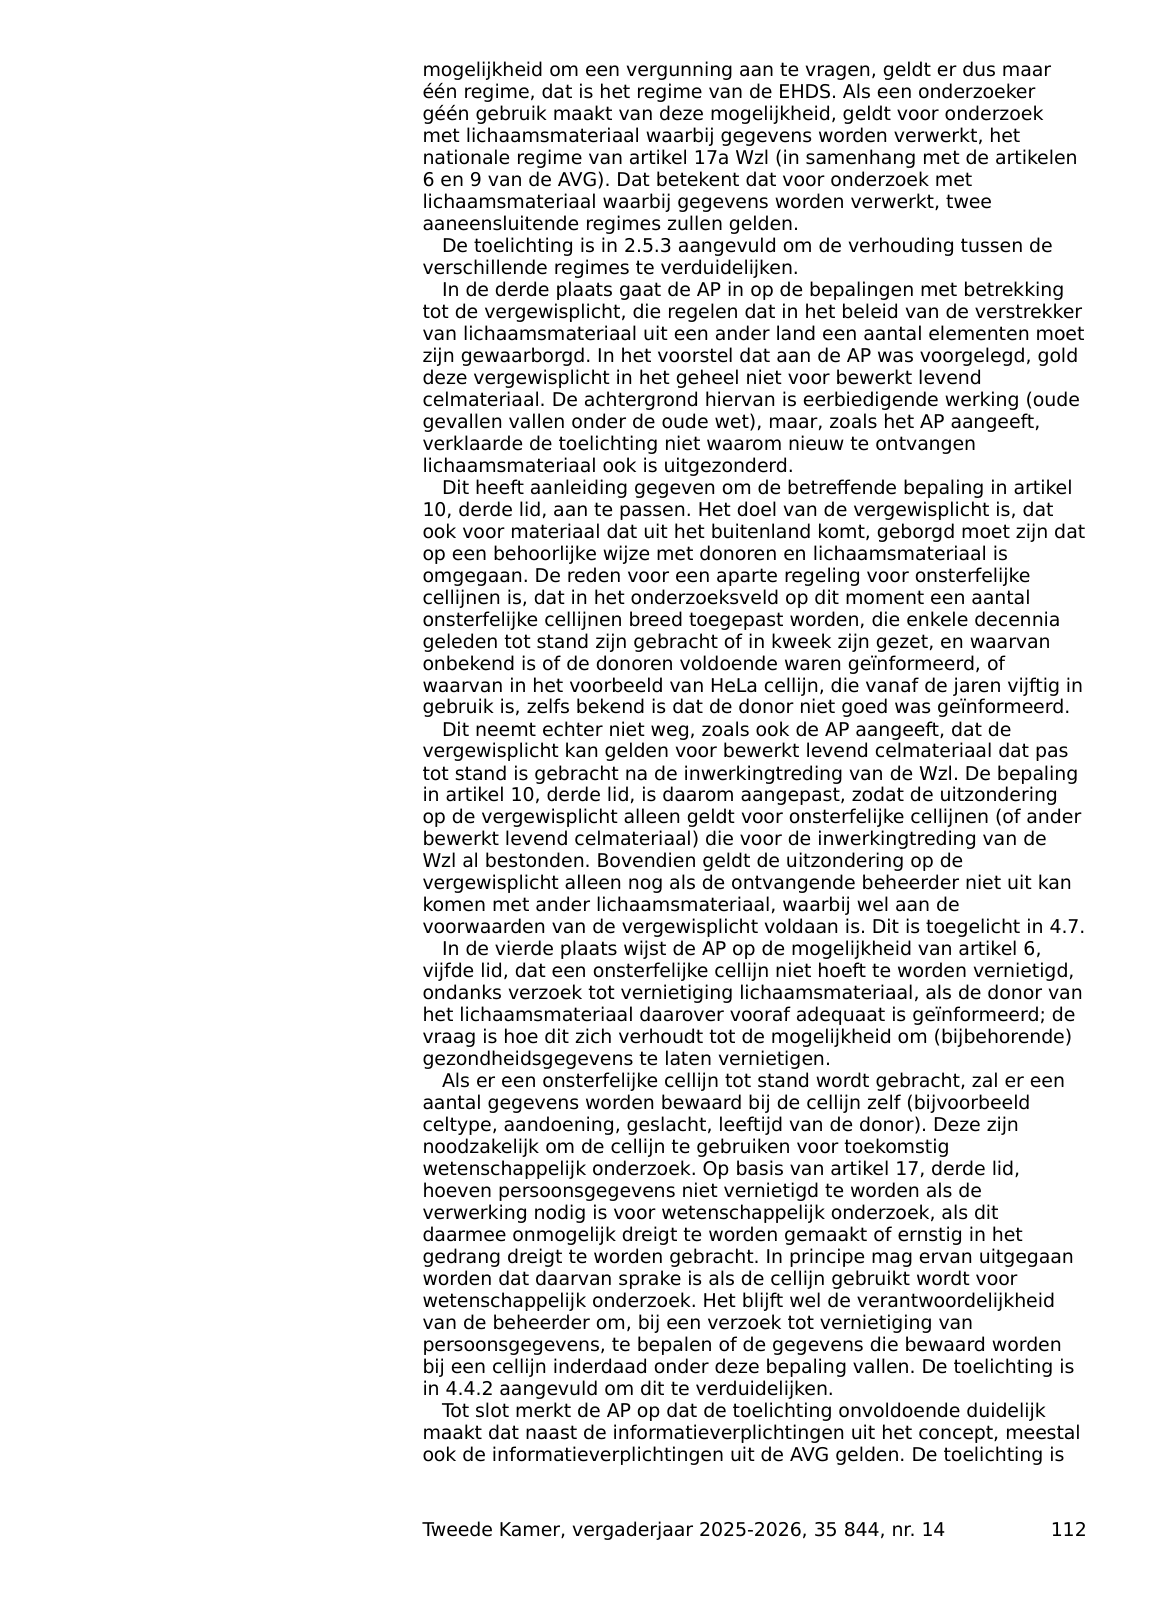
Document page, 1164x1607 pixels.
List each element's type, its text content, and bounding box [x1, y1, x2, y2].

text mogelijkheid om een vergunning aan te vragen, geldt er dus maar één regime, dat is het regime van de EHDS. Als een onderzoeker géén gebruik maakt van deze mogelijkheid, geldt voor onderzoek met lichaamsmateriaal waarbij gegevens worden verwerkt, het nationale regime van artikel 17a Wzl (in samenhang met de artikelen 6 en 9 van de AVG). Dat betekent dat voor onderzoek met lichaamsmateriaal waarbij gegevens worden verwerkt, twee aaneensluitende regimes zullen gelden. [422, 59, 1087, 235]
text In de derde plaats gaat de AP in op de bepalingen met betrekking tot de vergewisplicht, die regelen dat in het beleid van de verstrekker van lichaamsmateriaal uit een ander land een aantal elementen moet zijn gewaarborgd. In het voorstel dat aan de AP was voorgelegd, gold deze vergewisplicht in het geheel niet voor bewerkt levend celmateriaal. De achtergrond hiervan is eerbiedigende werking (oude gevallen vallen onder de oude wet), maar, zoals het AP aangeeft, verklaarde de toelichting niet waarom nieuw te ontvangen lichaamsmateriaal ook is uitgezonderd. [422, 279, 1087, 477]
text Dit heeft aanleiding gegeven om de betreffende bepaling in artikel 10, derde lid, aan te passen. Het doel van de vergewisplicht is, dat ook voor materiaal dat uit het buitenland komt, geborgd moet zijn dat op een behoorlijke wijze met donoren en lichaamsmateriaal is omgegaan. De reden voor een aparte regeling voor onsterfelijke cellijnen is, dat in het onderzoeksveld op dit moment een aantal onsterfelijke cellijnen breed toegepast worden, die enkele decennia geleden tot stand zijn gebracht of in kweek zijn gezet, en waarvan onbekend is of de donoren voldoende waren geïnformeerd, of waarvan in het voorbeeld van HeLa cellijn, die vanaf de jaren vijftig in gebruik is, zelfs bekend is dat de donor niet goed was geïnformeerd. [422, 477, 1087, 718]
text Tot slot merkt de AP op dat de toelichting onvoldoende duidelijk maakt dat naast de informatieverplichtingen uit het concept, meestal ook de informatieverplichtingen uit de AVG gelden. De toelichting is [422, 1400, 1087, 1466]
text De toelichting is in 2.5.3 aangevuld om de verhouding tussen de verschillende regimes te verduidelijken. [422, 235, 1087, 279]
text In de vierde plaats wijst de AP op de mogelijkheid van artikel 6, vijfde lid, dat een onsterfelijke cellijn niet hoeft te worden vernietigd, ondanks verzoek tot vernietiging lichaamsmateriaal, als de donor van het lichaamsmateriaal daarover vooraf adequaat is geïnformeerd; de vraag is hoe dit zich verhoudt tot de mogelijkheid om (bijbehorende) gezondheidsgegevens te laten vernietigen. [422, 938, 1087, 1070]
text Dit neemt echter niet weg, zoals ook de AP aangeeft, dat de vergewisplicht kan gelden voor bewerkt levend celmateriaal dat pas tot stand is gebracht na de inwerkingtreding van de Wzl. De bepaling in artikel 10, derde lid, is daarom aangepast, zodat de uitzondering op de vergewisplicht alleen geldt voor onsterfelijke cellijnen (of ander bewerkt levend celmateriaal) die voor de inwerkingtreding van de Wzl al bestonden. Bovendien geldt de uitzondering op de vergewisplicht alleen nog als de ontvangende beheerder niet uit kan komen met ander lichaamsmateriaal, waarbij wel aan de voorwaarden van de vergewisplicht voldaan is. Dit is toegelicht in 4.7. [422, 718, 1087, 938]
text Als er een onsterfelijke cellijn tot stand wordt gebracht, zal er een aantal gegevens worden bewaard bij de cellijn zelf (bijvoorbeeld celtype, aandoening, geslacht, leeftijd van de donor). Deze zijn noodzakelijk om de cellijn te gebruiken voor toekomstig wetenschappelijk onderzoek. Op basis van artikel 17, derde lid, hoeven persoonsgegevens niet vernietigd te worden als de verwerking nodig is voor wetenschappelijk onderzoek, als dit daarmee onmogelijk dreigt te worden gemaakt of ernstig in het gedrang dreigt te worden gebracht. In principe mag ervan uitgegaan worden dat daarvan sprake is als de cellijn gebruikt wordt voor wetenschappelijk onderzoek. Het blijft wel de verantwoordelijkheid van de beheerder om, bij een verzoek tot vernietiging van persoonsgegevens, te bepalen of de gegevens die bewaard worden bij een cellijn inderdaad onder deze bepaling vallen. De toelichting is in 4.4.2 aangevuld om dit te verduidelijken. [422, 1070, 1087, 1400]
